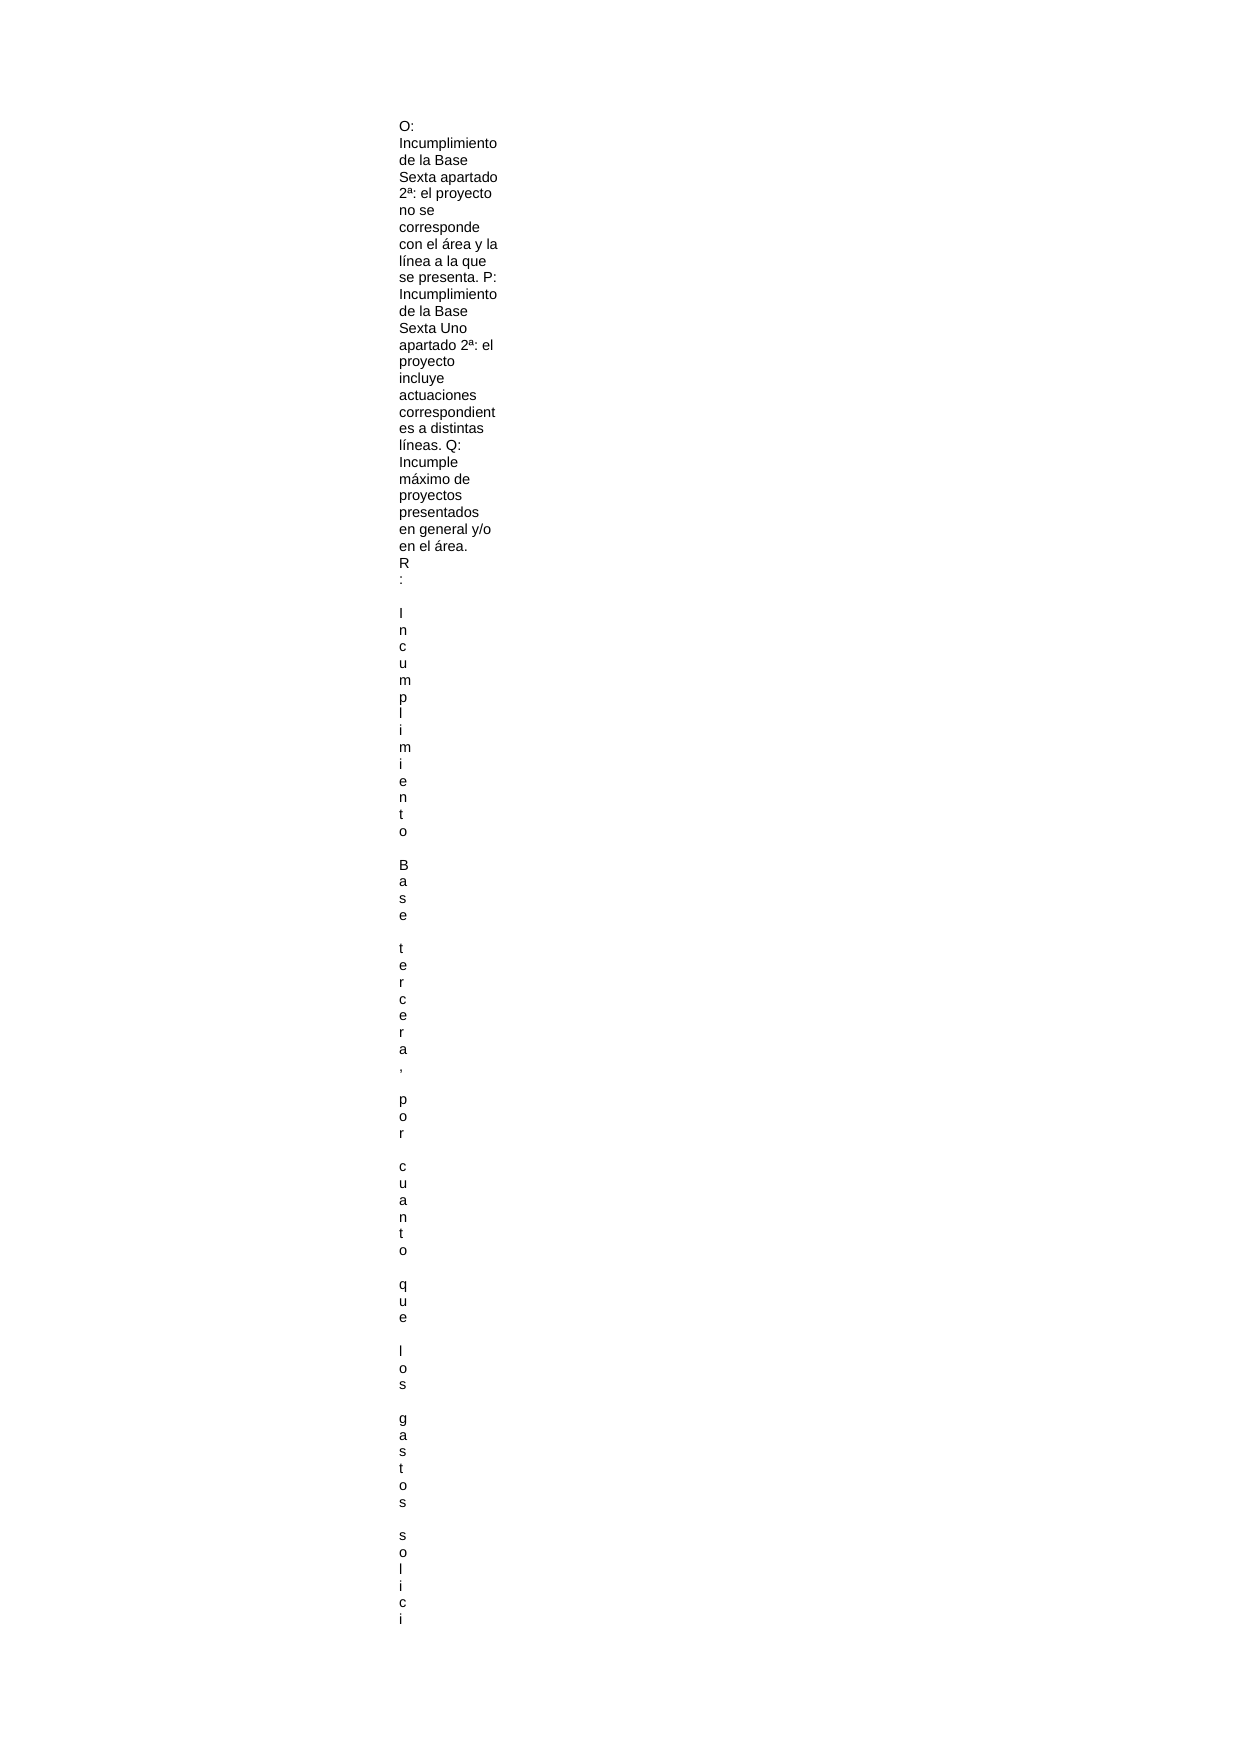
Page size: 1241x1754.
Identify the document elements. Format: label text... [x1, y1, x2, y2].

text O: Incumplimiento de la Base Sexta apartado 2ª: el proyecto no se corresponde con el área y la línea a la que se presenta. P: Incumplimiento de la Base Sexta Uno apartado 2ª: el proyecto incluye actuaciones correspondientes a distintas líneas. Q: Incumple máximo de proyectos presentados en general y/o en el área. [399, 118, 498, 554]
